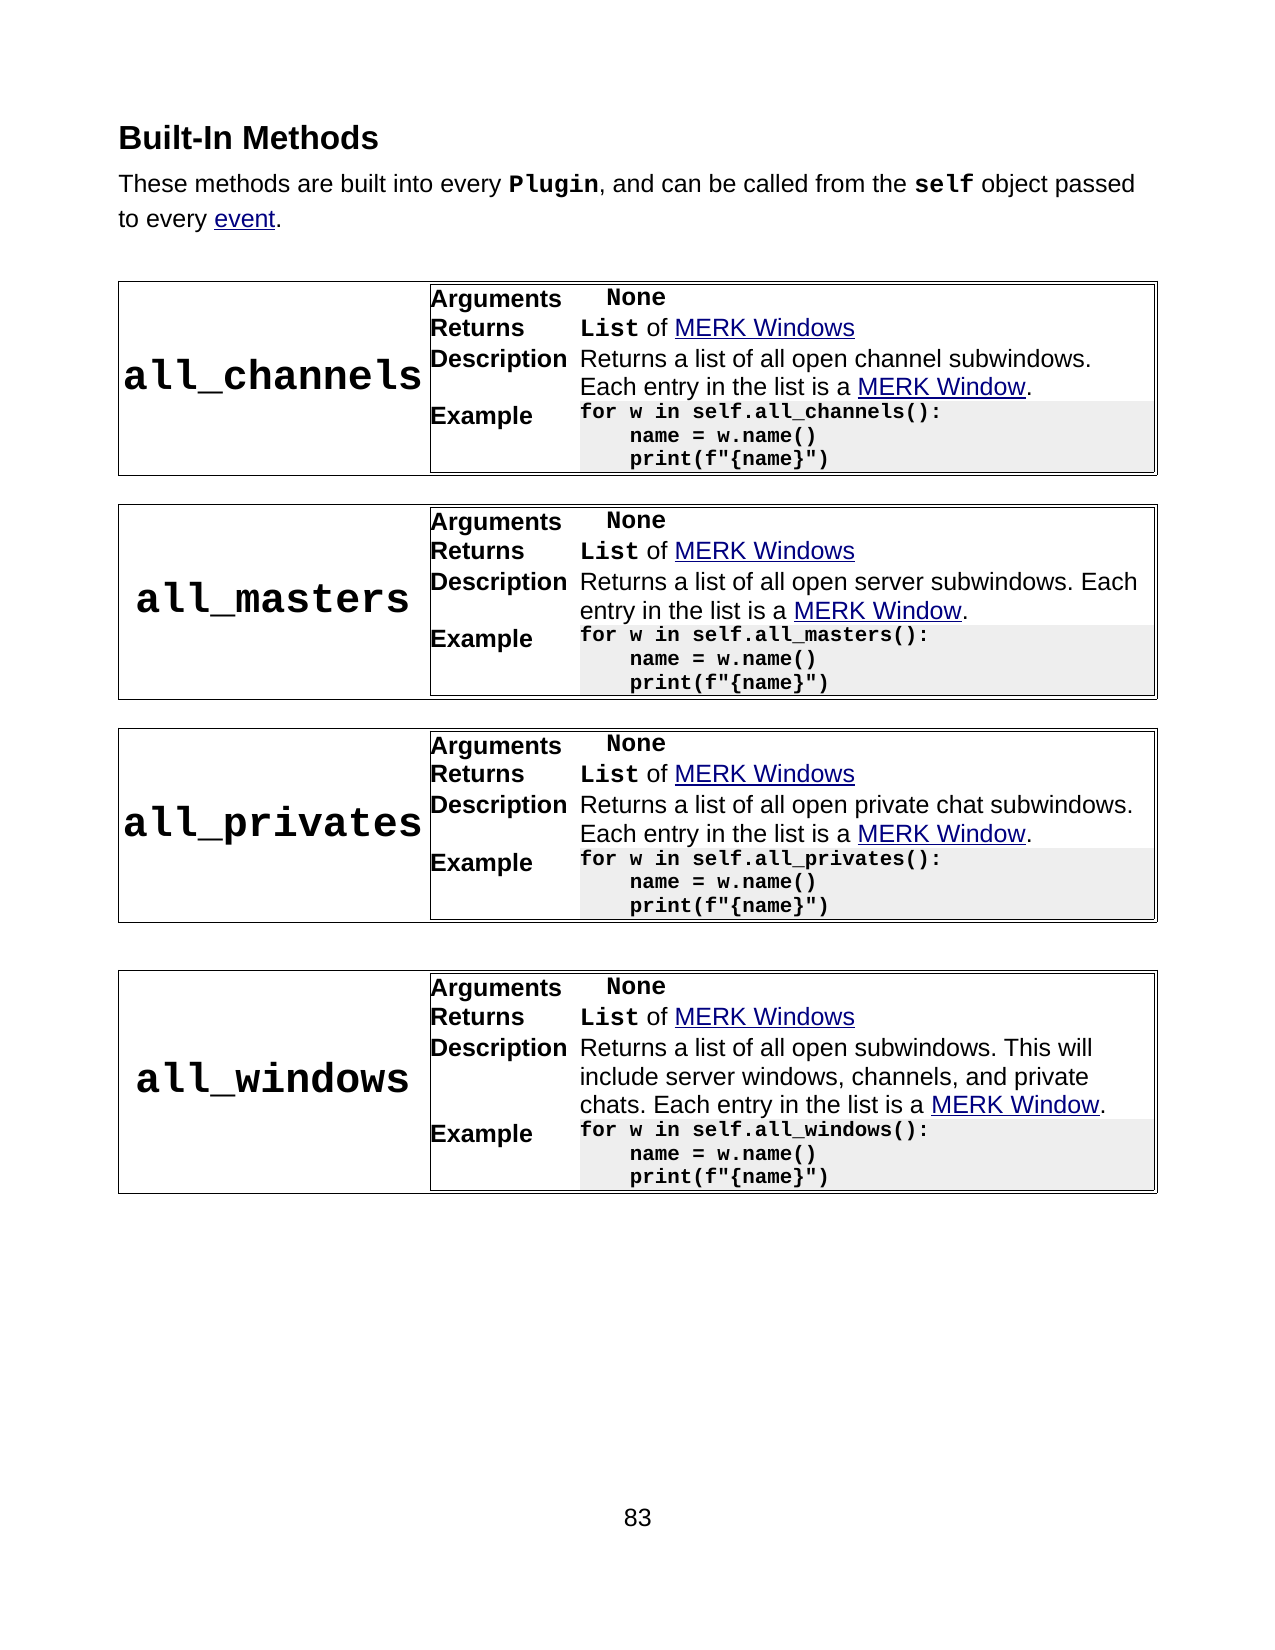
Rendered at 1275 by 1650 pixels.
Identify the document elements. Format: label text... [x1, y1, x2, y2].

table_header Arguments [431, 285, 579, 313]
table_cell Returns [431, 1002, 579, 1033]
table_cell Example [431, 848, 579, 919]
table_header Arguments [431, 508, 579, 536]
text These methods are built into every Plugin, and can be called from the self object passed to every event. [118, 169, 1157, 233]
table_header [693, 974, 1154, 1002]
table_cell Description [431, 344, 579, 401]
table_header [427, 282, 1157, 475]
table_header None [580, 732, 693, 759]
table_cell Example [431, 625, 579, 695]
table_cell for w in self.all_channels(): name = w.name() print(f"{name}") [580, 401, 1154, 472]
table_header [427, 971, 1157, 1193]
table_cell Returns [431, 536, 579, 567]
table_cell Returns [431, 760, 579, 790]
table_cell Description [431, 567, 579, 624]
table_cell Description [431, 1033, 579, 1119]
table_cell Example [431, 1119, 579, 1190]
table_header [693, 732, 1154, 759]
table_header [427, 505, 1157, 699]
table_cell Returns [431, 313, 579, 343]
table_header None [580, 974, 693, 1002]
table_cell Returns a list of all open subwindows. This will include server windows, channels, and private chats. Each entry in the list is a MERK Window. [580, 1033, 1154, 1119]
table_cell List of MERK Windows [580, 536, 1154, 567]
table_cell Returns a list of all open server subwindows. Each entry in the list is a MERK Window. [580, 567, 1154, 624]
table_header all_windows [119, 971, 427, 1193]
table_header all_masters [119, 505, 427, 699]
table_cell Returns a list of all open channel subwindows. Each entry in the list is a MERK Window. [580, 344, 1154, 401]
table_cell List of MERK Windows [580, 760, 1154, 790]
table_cell for w in self.all_privates(): name = w.name() print(f"{name}") [580, 848, 1154, 919]
table_header all_privates [119, 729, 427, 922]
table_cell List of MERK Windows [580, 313, 1154, 343]
table_cell Description [431, 790, 579, 848]
table_header all_channels [119, 282, 427, 475]
table_header Arguments [431, 974, 579, 1002]
table_cell for w in self.all_windows(): name = w.name() print(f"{name}") [580, 1119, 1154, 1190]
table_header Arguments [431, 732, 579, 759]
table_header [693, 508, 1154, 536]
table_cell for w in self.all_masters(): name = w.name() print(f"{name}") [580, 625, 1154, 695]
table_header None [580, 285, 693, 313]
table_cell Returns a list of all open private chat subwindows. Each entry in the list is a MERK Window. [580, 790, 1154, 848]
subtitle Built-In Methods [118, 118, 1157, 157]
table_header None [580, 508, 693, 536]
table_cell List of MERK Windows [580, 1002, 1154, 1033]
table_header [427, 729, 1157, 922]
table_header [693, 285, 1154, 313]
table_cell Example [431, 401, 579, 472]
